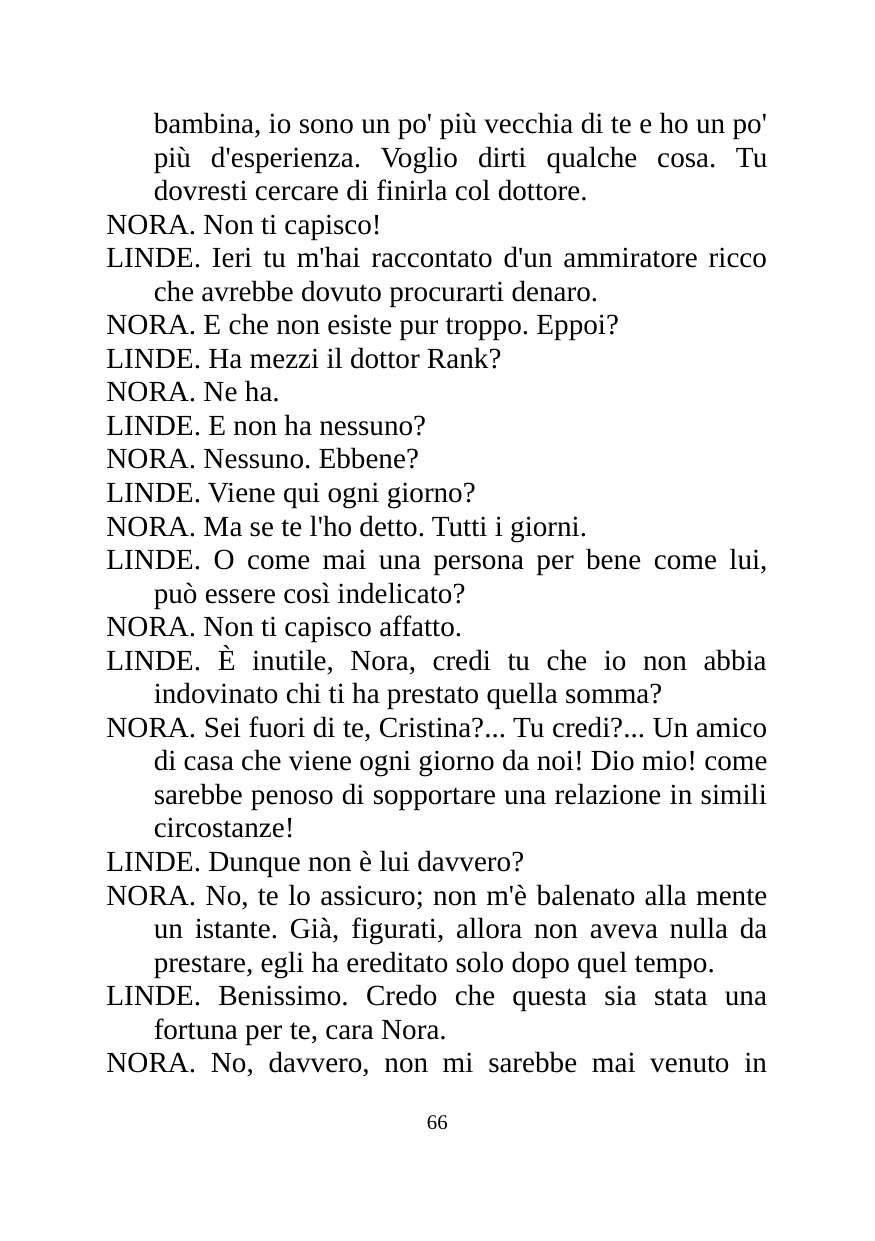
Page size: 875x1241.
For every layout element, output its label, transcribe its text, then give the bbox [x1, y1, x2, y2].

text NORA. Nessuno. Ebbene? [106, 442, 768, 475]
text LINDE. È inutile, Nora, credi tu che io non abbia indovinato chi ti ha prestato quella somma? [106, 643, 768, 710]
text LINDE. E non ha nessuno? [106, 408, 768, 442]
text LINDE. Dunque non è lui davvero? [106, 844, 768, 878]
text LINDE. Benissimo. Credo che questa sia stata una fortuna per te, cara Nora. [106, 978, 768, 1045]
text bambina, io sono un po' più vecchia di te e ho un po' più d'esperienza. Voglio dirti qualche cosa. Tu dovresti cercare di finirla col dottore. [106, 106, 768, 207]
text LINDE. Ha mezzi il dottor Rank? [106, 341, 768, 374]
text NORA. Ma se te l'ho detto. Tutti i giorni. [106, 509, 768, 542]
text LINDE. Viene qui ogni giorno? [106, 475, 768, 509]
text NORA. Sei fuori di te, Cristina?... Tu credi?... Un amico di casa che viene ogni giorno da noi! Dio mio! come sarebbe penoso di sopportare una relazione in simili circostanze! [106, 710, 768, 844]
text LINDE. O come mai una persona per bene come lui, può essere così indelicato? [106, 542, 768, 609]
text LINDE. Ieri tu m'hai raccontato d'un ammiratore ricco che avrebbe dovuto procurarti denaro. [106, 240, 768, 307]
text NORA. Non ti capisco affatto. [106, 609, 768, 643]
text NORA. E che non esiste pur troppo. Eppoi? [106, 307, 768, 341]
text NORA. No, davvero, non mi sarebbe mai venuto in [106, 1045, 768, 1079]
text NORA. Ne ha. [106, 374, 768, 408]
text NORA. No, te lo assicuro; non m'è balenato alla mente un istante. Già, figurati, allora non aveva nulla da prestare, egli ha ereditato solo dopo quel tempo. [106, 878, 768, 978]
text NORA. Non ti capisco! [106, 207, 768, 240]
